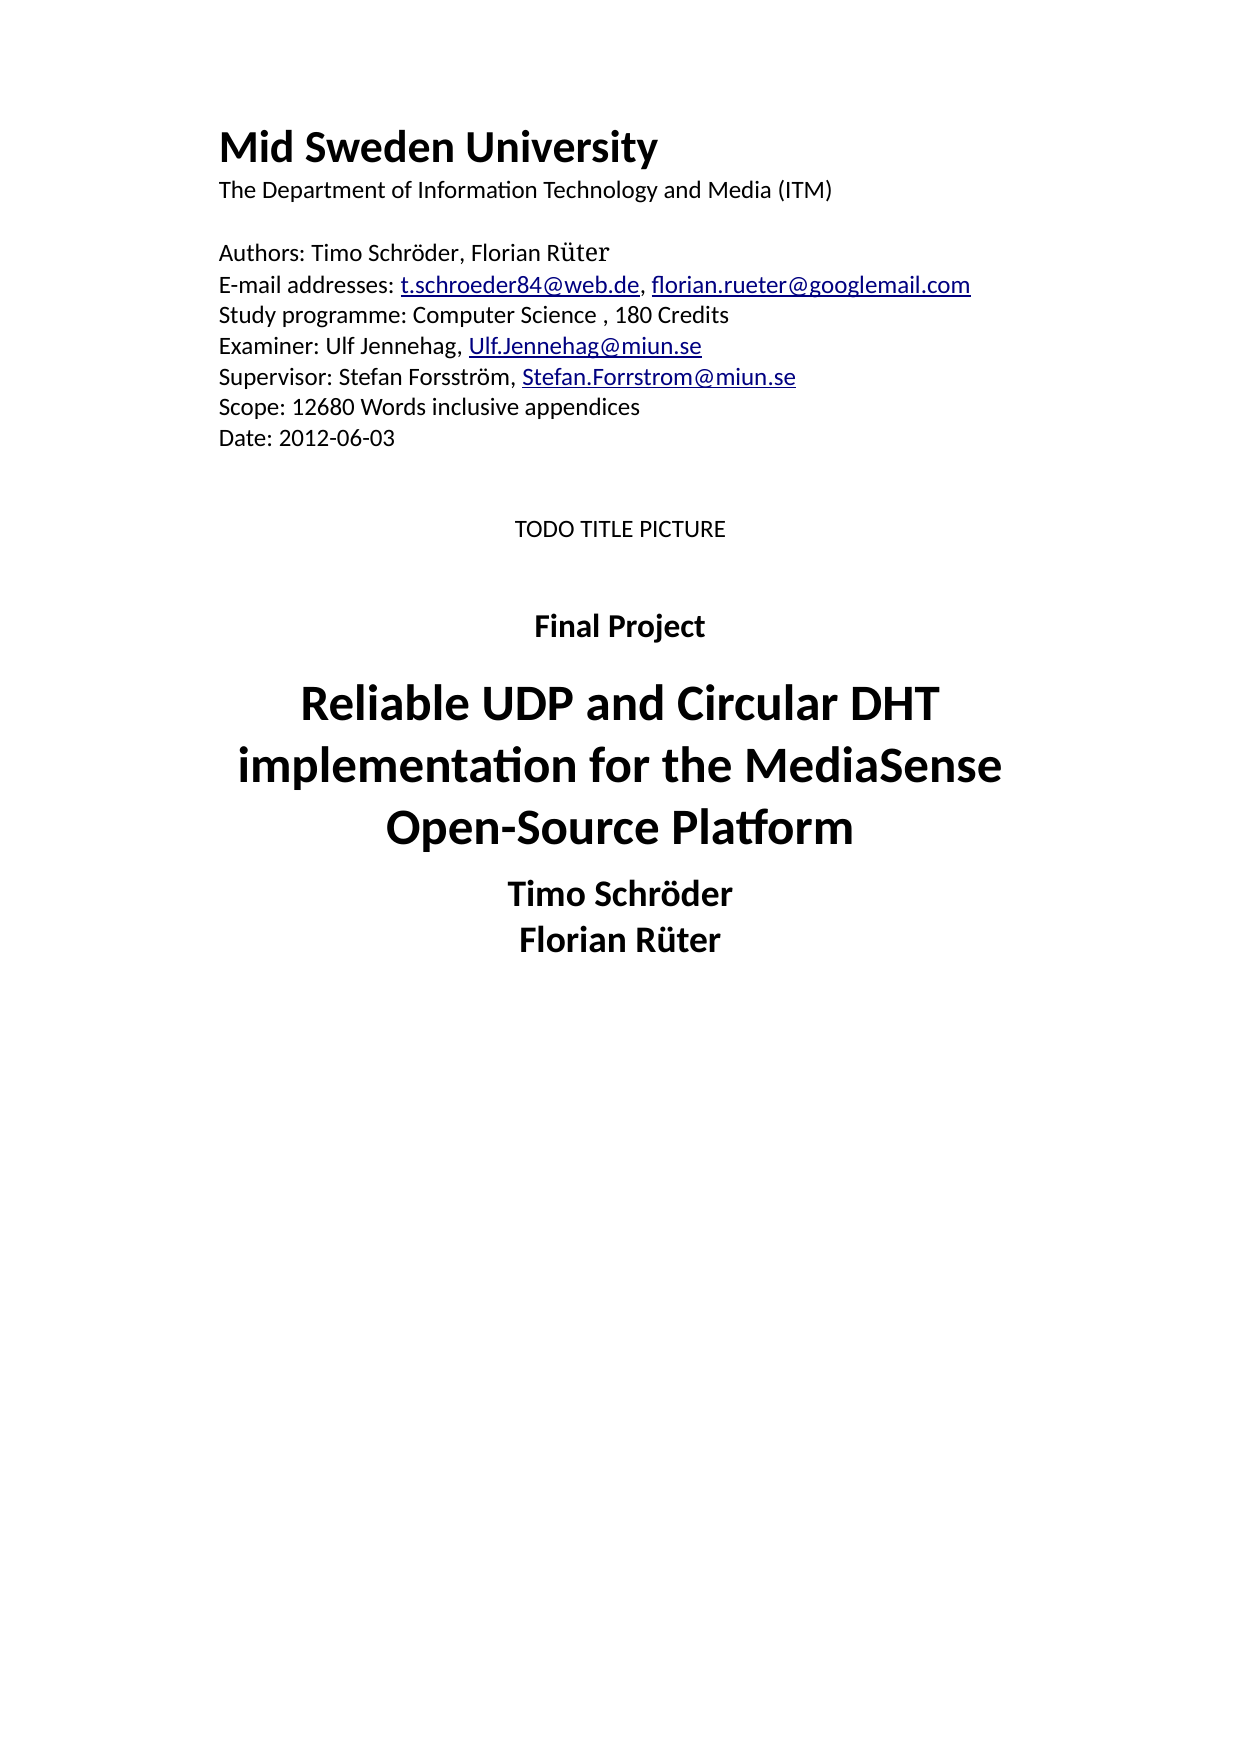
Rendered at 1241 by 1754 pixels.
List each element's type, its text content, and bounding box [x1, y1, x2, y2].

text Study programme: Computer Science , 180 Credits [218, 300, 1022, 330]
text Date: 2012-06-03 [218, 422, 1022, 452]
subtitle Mid Sweden University [218, 118, 1022, 174]
text Final Project [218, 605, 1022, 646]
text TODO TITLE PICTURE [218, 513, 1022, 544]
text Authors: Timo Schröder, Florian Rüter [218, 235, 1022, 269]
text Florian Rüter [218, 916, 1022, 962]
title Reliable UDP and Circular DHT implementation for the MediaSense Open-Source Platform [218, 671, 1022, 857]
text Timo Schröder [218, 870, 1022, 916]
text Supervisor: Stefan Forsström, Stefan.Forrstrom@miun.se [218, 361, 1022, 391]
text The Department of Information Technology and Media (ITM) [218, 174, 1022, 204]
text E-mail addresses: t.schroeder84@web.de, florian.rueter@googlemail.com [218, 269, 1022, 300]
text Scope: 12680 Words inclusive appendices [218, 391, 1022, 422]
text Examiner: Ulf Jennehag, Ulf.Jennehag@miun.se [218, 330, 1022, 361]
